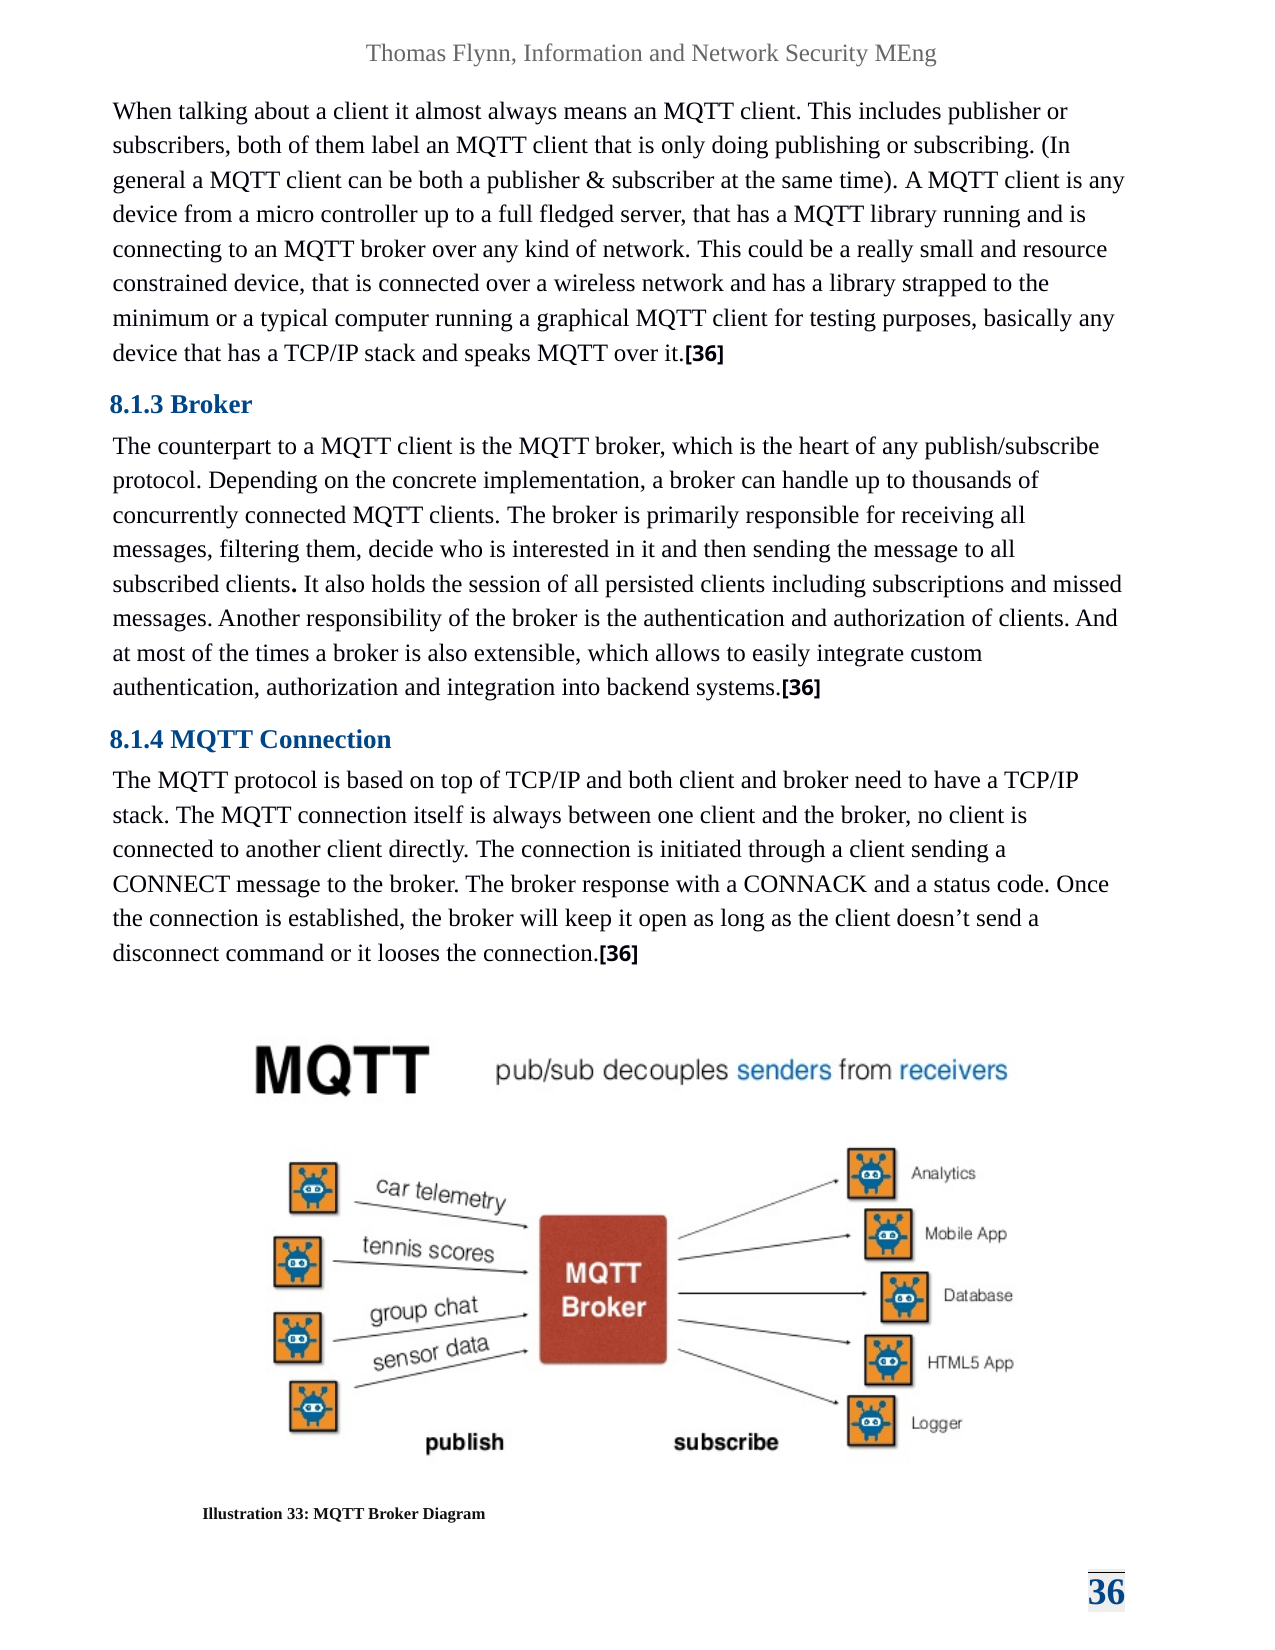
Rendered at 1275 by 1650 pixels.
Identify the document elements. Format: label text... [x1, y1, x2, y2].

text [163, 979, 1055, 1523]
text When talking about a client it almost always means an MQTT client. This includes publisher or subscribers, both of them label an MQTT client that is only doing publishing or subscribing. (In general a MQTT client can be both a publisher & subscriber at the same time). A MQTT client is any device from a micro controller up to a full fledged server, that has a MQTT library running and is connecting to an MQTT broker over any kind of network. This could be a really small and resource constrained device, that is connected over a wireless network and has a library strapped to the minimum or a typical computer running a graphical MQTT client for testing purposes, basically any device that has a TCP/IP stack and speaks MQTT over it.[36] [112, 96, 1125, 367]
text The MQTT protocol is based on top of TCP/IP and both client and broker need to have a TCP/IP stack. The MQTT connection itself is always between one client and the broker, no client is connected to another client directly. The connection is initiated through a client sending a CONNECT message to the broker. The broker response with a CONNACK and a status code. Once the connection is established, the broker will keep it open as long as the client doesn’t send a disconnect command or it looses the connection.[36] [112, 766, 1125, 968]
picture [202, 991, 1056, 1495]
text Illustration 33: MQTT Broker Diagram [202, 1495, 1055, 1523]
subtitle 8.1.3 Broker [109, 388, 1125, 419]
subtitle 8.1.4 MQTT Connection [109, 723, 1125, 754]
text The counterpart to a MQTT client is the MQTT broker, which is the heart of any publish/subscribe protocol. Depending on the concrete implementation, a broker can handle up to thousands of concurrently connected MQTT clients. The broker is primarily responsible for receiving all messages, filtering them, decide who is interested in it and then sending the message to all subscribed clients. It also holds the session of all persisted clients including subscriptions and missed messages. Another responsibility of the broker is the authentication and authorization of clients. And at most of the times a broker is also extensible, which allows to easily integrate custom authentication, authorization and integration into backend systems.[36] [112, 431, 1125, 702]
